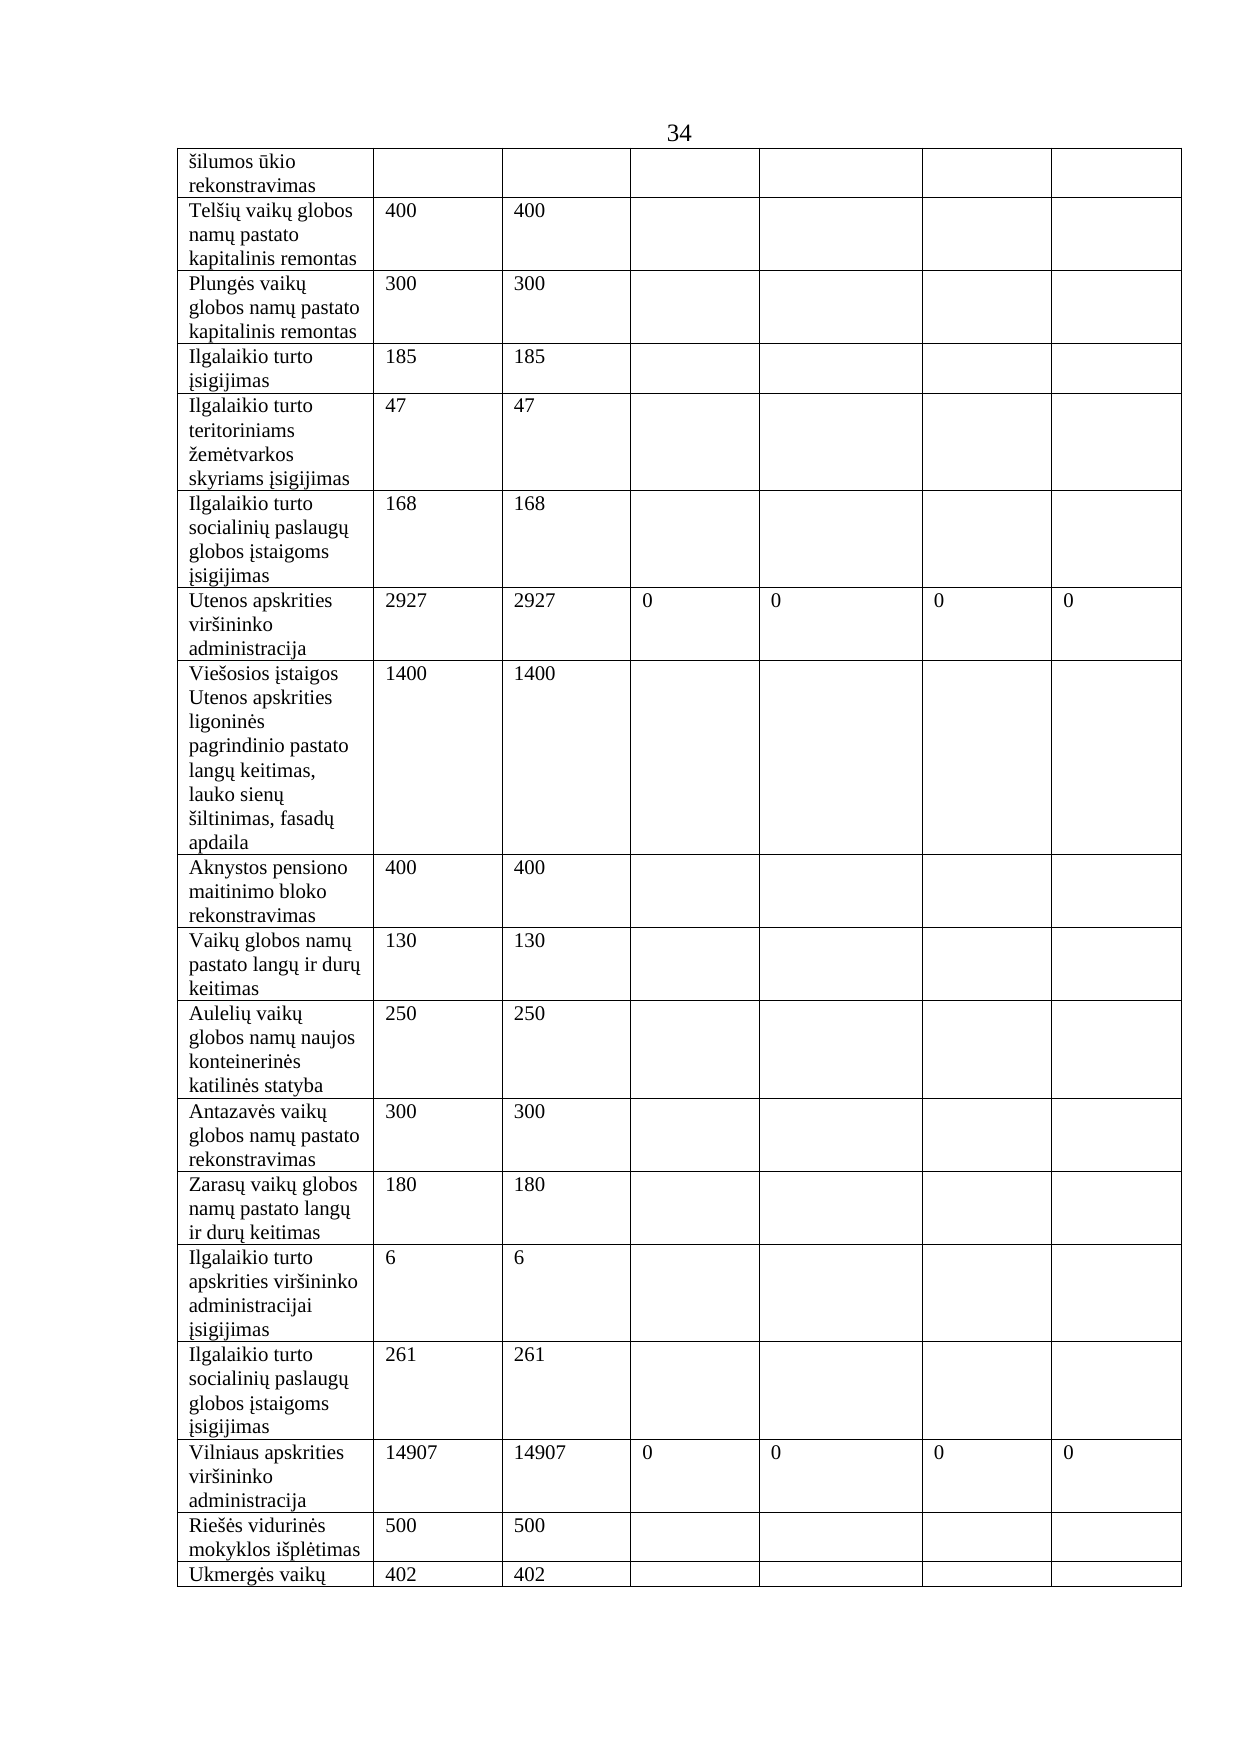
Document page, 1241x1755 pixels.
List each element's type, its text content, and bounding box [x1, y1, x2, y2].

table_cell [631, 1001, 759, 1097]
table_cell 0 [1052, 588, 1181, 660]
table_cell 168 [374, 491, 502, 587]
table_cell 47 [374, 394, 502, 490]
table_cell [631, 928, 759, 1000]
table_cell 400 [374, 855, 502, 927]
table_cell Vaikų globos namų pastato langų ir durų keitimas [178, 928, 373, 1000]
table_cell 300 [503, 1099, 630, 1171]
table_cell [1052, 1513, 1181, 1561]
table_cell [923, 1099, 1051, 1171]
table_cell Vilniaus apskrities viršininko administracija [178, 1440, 373, 1512]
table_cell [631, 394, 759, 490]
table_cell [631, 855, 759, 927]
table_cell Utenos apskrities viršininko administracija [178, 588, 373, 660]
table_cell [1052, 855, 1181, 927]
table_cell 168 [503, 491, 630, 587]
table_cell 180 [374, 1172, 502, 1244]
table_cell 300 [503, 271, 630, 343]
table_cell [760, 1245, 922, 1341]
table_cell [923, 198, 1051, 270]
table_cell [923, 855, 1051, 927]
table_cell [1052, 1562, 1181, 1586]
table_cell [923, 1513, 1051, 1561]
table_cell [923, 1172, 1051, 1244]
table_cell 0 [760, 588, 922, 660]
table_cell [631, 491, 759, 587]
table_cell 130 [374, 928, 502, 1000]
table_cell [631, 1562, 759, 1586]
table_cell [1052, 1001, 1181, 1097]
table_cell 14907 [503, 1440, 630, 1512]
table_cell 0 [760, 1440, 922, 1512]
table_cell 2927 [374, 588, 502, 660]
table_cell [1052, 198, 1181, 270]
table_cell 130 [503, 928, 630, 1000]
table_cell 185 [503, 344, 630, 392]
table_cell [760, 1099, 922, 1171]
table_cell 402 [503, 1562, 630, 1586]
table_cell 1400 [374, 661, 502, 854]
table_cell Antazavės vaikų globos namų pastato rekonstravimas [178, 1099, 373, 1171]
table_cell [923, 271, 1051, 343]
table_cell [1052, 928, 1181, 1000]
table_cell 261 [503, 1342, 630, 1438]
table_cell 250 [374, 1001, 502, 1097]
table_cell [1052, 149, 1181, 197]
table_cell 0 [631, 1440, 759, 1512]
table_cell [631, 1099, 759, 1171]
table_cell 14907 [374, 1440, 502, 1512]
table_cell 400 [374, 198, 502, 270]
table_cell [1052, 344, 1181, 392]
table_cell [923, 1001, 1051, 1097]
table_cell [923, 1245, 1051, 1341]
table_cell 180 [503, 1172, 630, 1244]
table_cell 500 [374, 1513, 502, 1561]
table_cell [923, 661, 1051, 854]
table_cell [760, 1342, 922, 1438]
table_cell [760, 1513, 922, 1561]
table_cell 300 [374, 1099, 502, 1171]
table_cell Ukmergės vaikų [178, 1562, 373, 1586]
table_cell [631, 1172, 759, 1244]
table_cell Zarasų vaikų globos namų pastato langų ir durų keitimas [178, 1172, 373, 1244]
table_cell Telšių vaikų globos namų pastato kapitalinis remontas [178, 198, 373, 270]
table_cell [923, 491, 1051, 587]
table_cell [760, 198, 922, 270]
table_cell 0 [923, 588, 1051, 660]
table_cell 0 [631, 588, 759, 660]
table_cell 47 [503, 394, 630, 490]
table_cell 300 [374, 271, 502, 343]
table_cell [1052, 491, 1181, 587]
table_cell [923, 394, 1051, 490]
table_cell 185 [374, 344, 502, 392]
table_cell 500 [503, 1513, 630, 1561]
table_cell 250 [503, 1001, 630, 1097]
table_cell [503, 149, 630, 197]
table_cell [1052, 271, 1181, 343]
table_cell [760, 491, 922, 587]
table_cell [760, 1172, 922, 1244]
table_cell [631, 1513, 759, 1561]
table_cell 1400 [503, 661, 630, 854]
table_cell Viešosios įstaigos Utenos apskrities ligoninės pagrindinio pastato langų keitimas, lauko sienų šiltinimas, fasadų apdaila [178, 661, 373, 854]
table_cell 0 [923, 1440, 1051, 1512]
table_cell 400 [503, 855, 630, 927]
table_cell Ilgalaikio turto įsigijimas [178, 344, 373, 392]
table_cell [760, 1001, 922, 1097]
table_cell [923, 928, 1051, 1000]
table_cell [1052, 1245, 1181, 1341]
table_cell 2927 [503, 588, 630, 660]
table_cell [631, 344, 759, 392]
table_cell 261 [374, 1342, 502, 1438]
table_cell [631, 198, 759, 270]
table_cell šilumos ūkio rekonstravimas [178, 149, 373, 197]
table_cell [1052, 661, 1181, 854]
table_cell [923, 149, 1051, 197]
table_cell Ilgalaikio turto apskrities viršininko administracijai įsigijimas [178, 1245, 373, 1341]
table_cell 402 [374, 1562, 502, 1586]
table_cell 400 [503, 198, 630, 270]
table_cell [1052, 1172, 1181, 1244]
table_cell Ilgalaikio turto socialinių paslaugų globos įstaigoms įsigijimas [178, 1342, 373, 1438]
table_cell [760, 928, 922, 1000]
table_cell [631, 1342, 759, 1438]
table_cell [923, 1562, 1051, 1586]
table_cell 0 [1052, 1440, 1181, 1512]
table_cell [1052, 1099, 1181, 1171]
table_cell Ilgalaikio turto teritoriniams žemėtvarkos skyriams įsigijimas [178, 394, 373, 490]
table_cell [631, 1245, 759, 1341]
table_cell [923, 344, 1051, 392]
table_cell [760, 1562, 922, 1586]
table_cell [923, 1342, 1051, 1438]
table_cell [631, 661, 759, 854]
table_cell [760, 855, 922, 927]
table_cell Aulelių vaikų globos namų naujos konteinerinės katilinės statyba [178, 1001, 373, 1097]
table_cell Aknystos pensiono maitinimo bloko rekonstravimas [178, 855, 373, 927]
table_cell [631, 149, 759, 197]
table_cell [1052, 1342, 1181, 1438]
table_cell [1052, 394, 1181, 490]
table_cell Riešės vidurinės mokyklos išplėtimas [178, 1513, 373, 1561]
table_cell Ilgalaikio turto socialinių paslaugų globos įstaigoms įsigijimas [178, 491, 373, 587]
table_cell [631, 271, 759, 343]
table_cell [760, 394, 922, 490]
table_cell [760, 661, 922, 854]
table_cell [374, 149, 502, 197]
table_cell 6 [374, 1245, 502, 1341]
table_cell [760, 271, 922, 343]
table_cell Plungės vaikų globos namų pastato kapitalinis remontas [178, 271, 373, 343]
table_cell [760, 344, 922, 392]
table_cell 6 [503, 1245, 630, 1341]
table_cell [760, 149, 922, 197]
